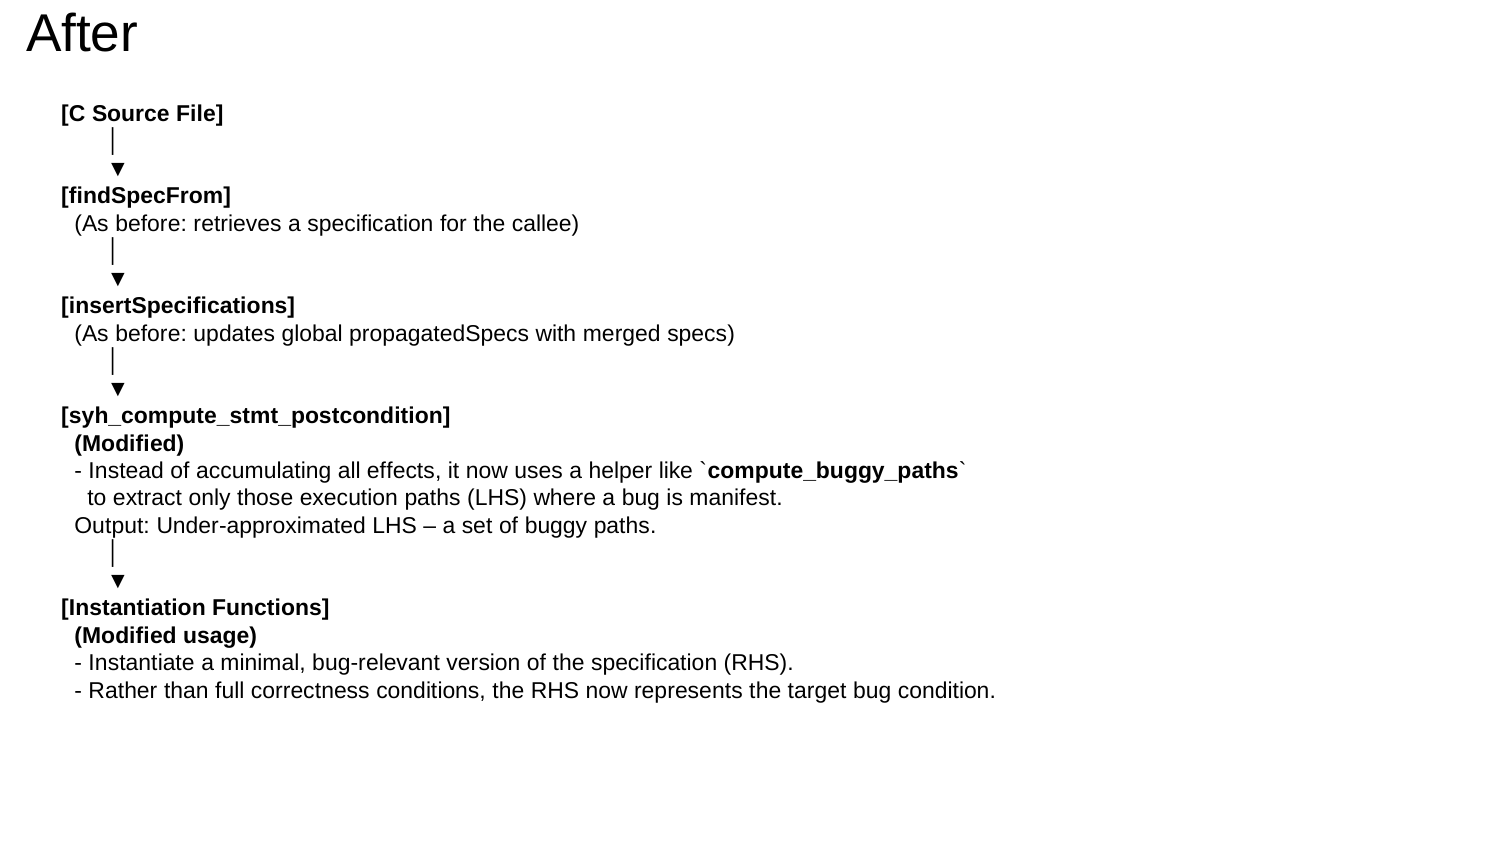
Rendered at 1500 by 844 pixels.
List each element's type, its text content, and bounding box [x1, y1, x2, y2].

text_box [C Source File] │ ▼ [findSpecFrom] (As before: retrieves a specification for the callee) │ ▼ [insertSpecifications] (As before: updates global propagatedSpecs with merged specs) │ ▼ [syh_compute_stmt_postcondition] (Modified) - Instead of accumulating all effects, it now uses a helper like `compute_buggy_paths` to extract only those execution paths (LHS) where a bug is manifest. Output: Under-approximated LHS – a set of buggy paths. │ ▼ [Instantiation Functions] (Modified usage) - Instantiate a minimal, bug-relevant version of the specification (RHS). - Rather than full correctness conditions, the RHS now represents the target bug condition. [46, 91, 1454, 773]
title After [11, 0, 1409, 78]
